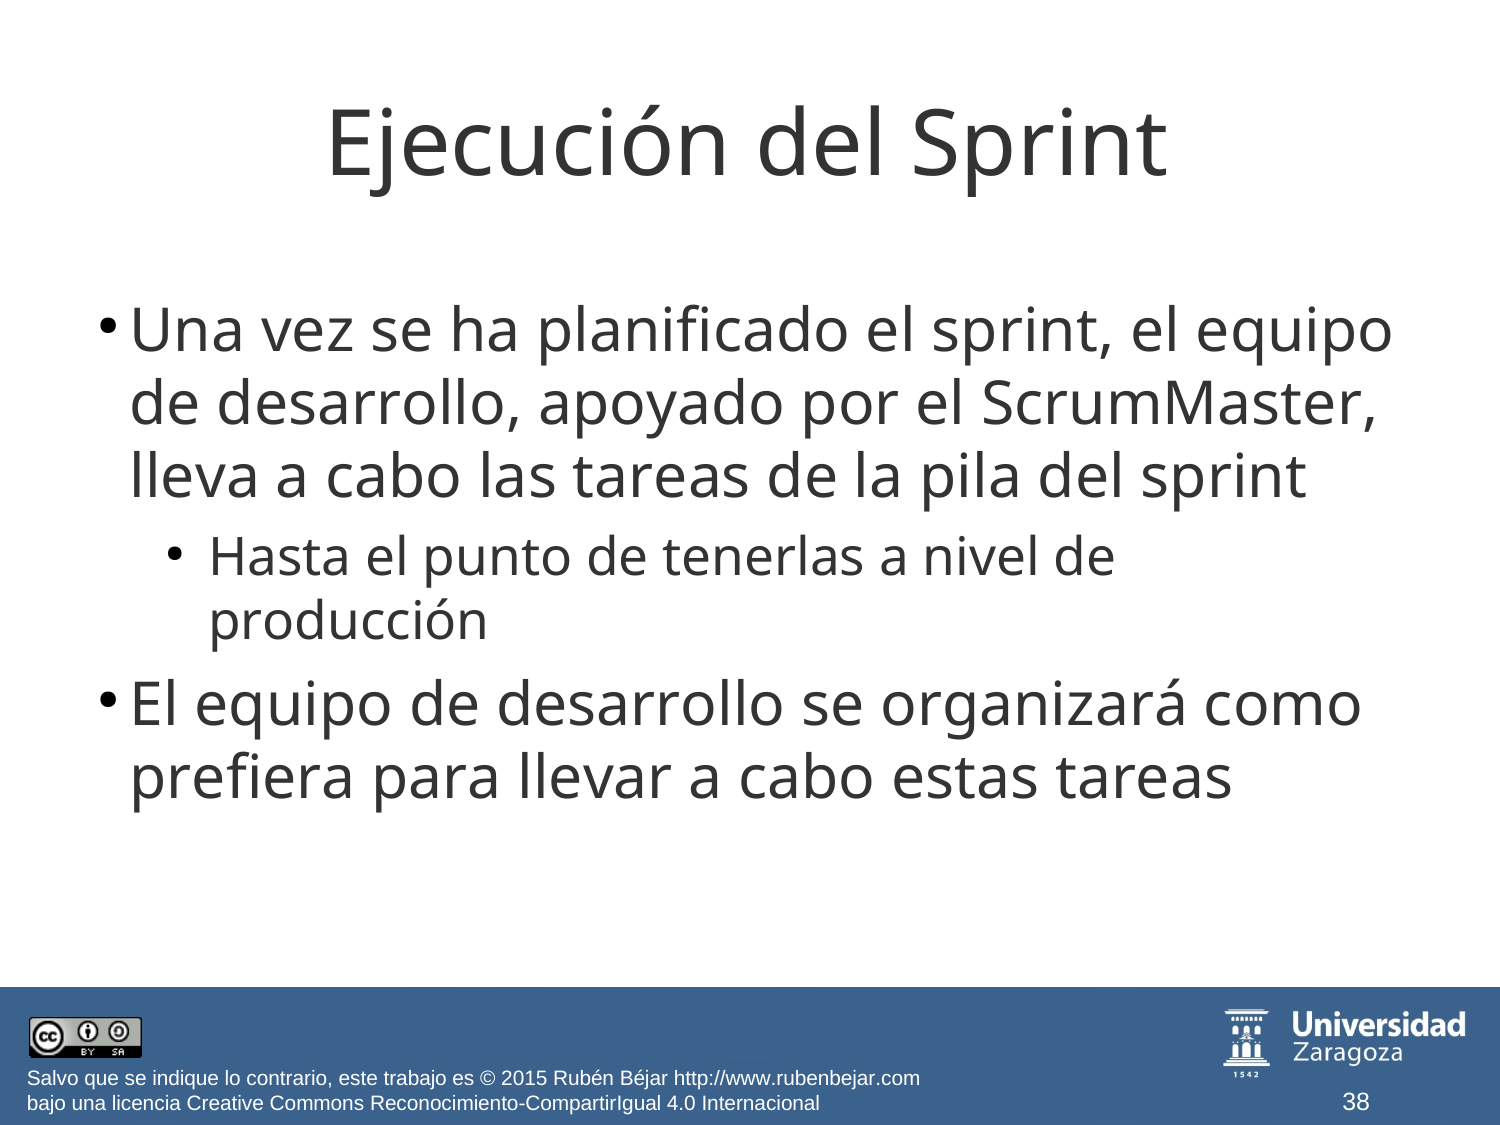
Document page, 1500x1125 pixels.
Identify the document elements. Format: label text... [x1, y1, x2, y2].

picture [0, 987, 1500, 1125]
title Ejecución del Sprint [74, 21, 1420, 257]
list Una vez se ha planificado el sprint, el equipo de desarrollo, apoyado por el ScrumMaster, lleva a cabo las tareas de la pila del sprint Hasta el punto de tenerlas a nivel de producción El equipo de desarrollo se organizará como prefiera para llevar a cabo estas tareas [82, 283, 1418, 957]
